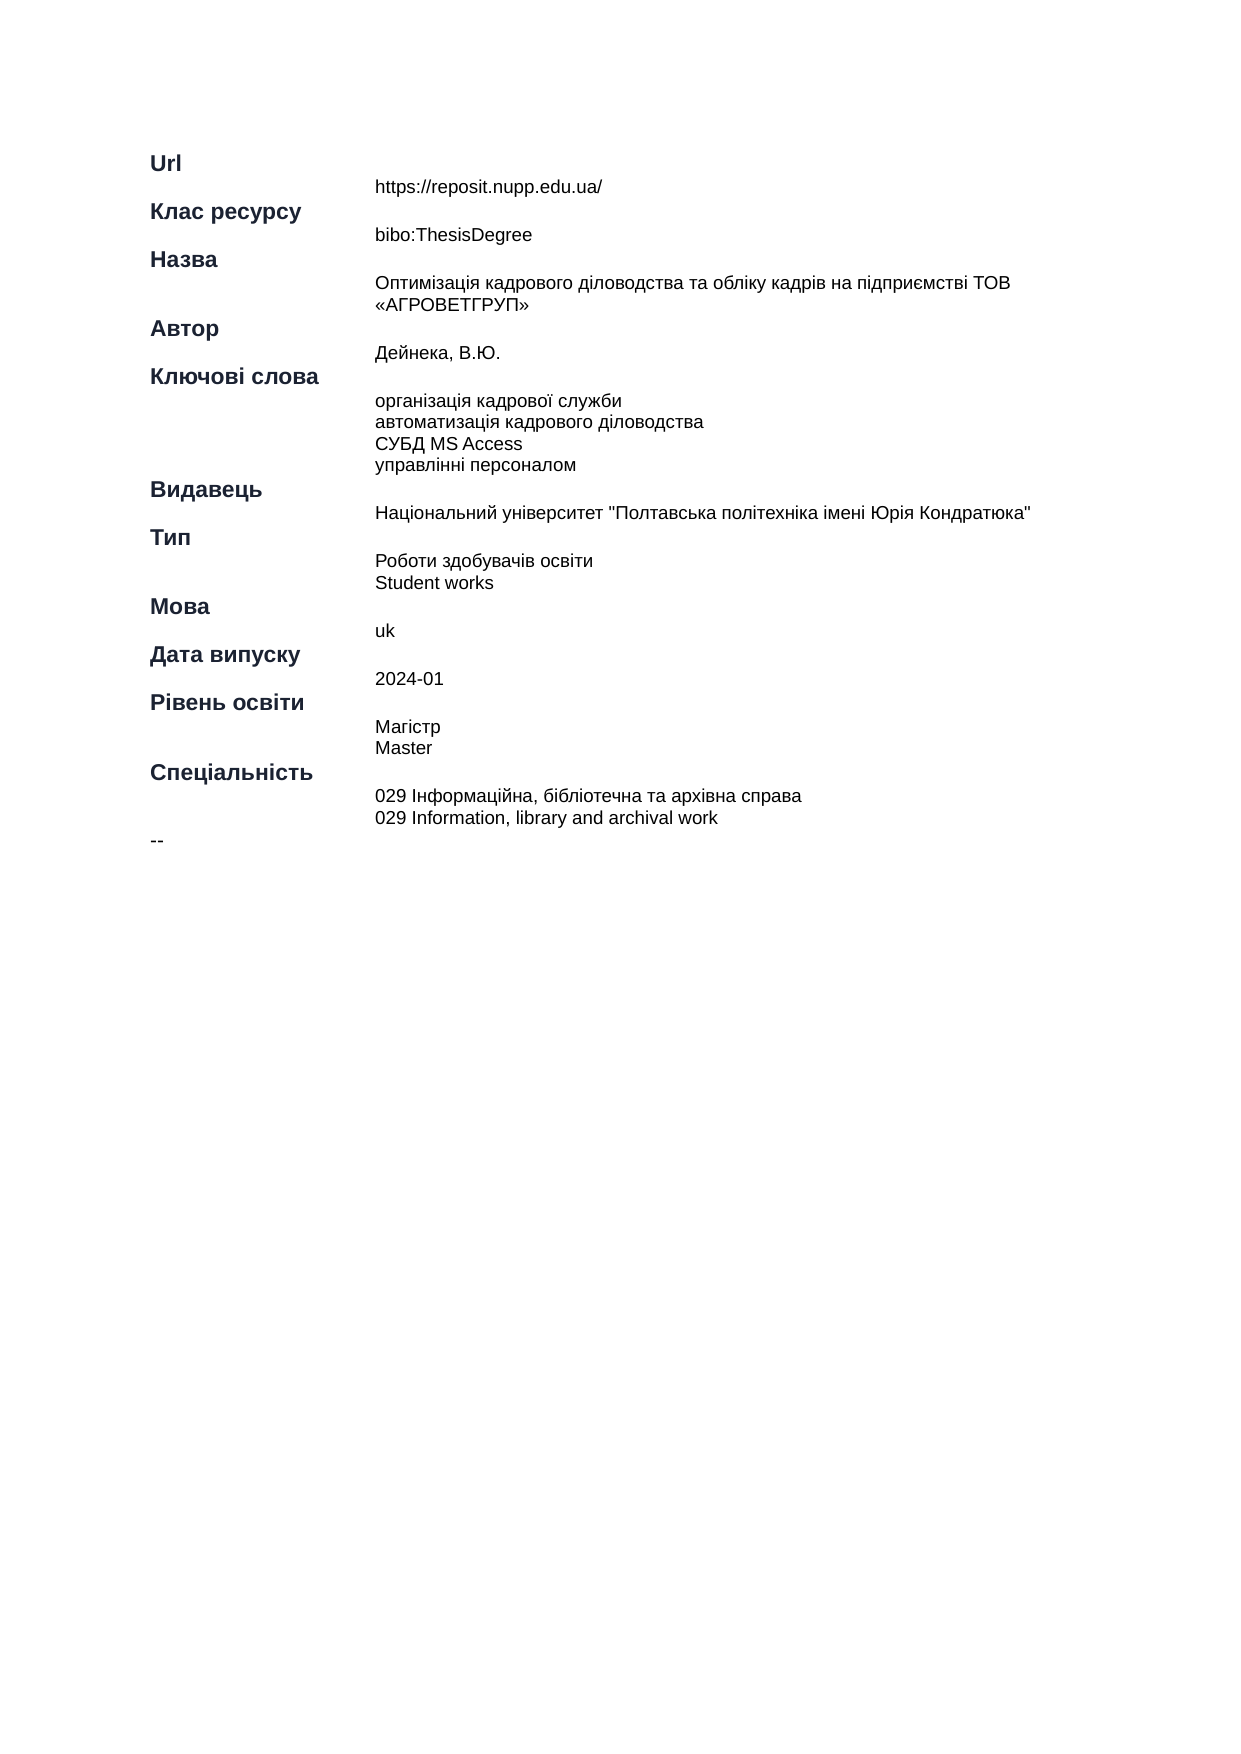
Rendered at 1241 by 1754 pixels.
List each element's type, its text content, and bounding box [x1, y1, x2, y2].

text організація кадрової служби [375, 389, 1090, 411]
text https://reposit.nupp.edu.ua/ [375, 176, 1090, 198]
text Рівень освіти [150, 689, 1090, 715]
text Ключові слова [150, 363, 1090, 389]
text 2024-01 [375, 667, 1090, 689]
text Дата випуску [150, 641, 1090, 667]
text 029 Інформаційна, бібліотечна та архівна справа [375, 785, 1090, 806]
text Національний університет "Полтавська політехніка імені Юрія Кондратюка" [375, 502, 1090, 524]
text Магістр [375, 715, 1090, 737]
text Роботи здобувачів освіти [375, 550, 1090, 572]
text Тип [150, 524, 1090, 550]
text Student works [375, 572, 1090, 593]
text Автор [150, 315, 1090, 342]
text Мова [150, 593, 1090, 619]
text Видавець [150, 476, 1090, 502]
text автоматизація кадрового діловодства [375, 411, 1090, 433]
text управлінні персоналом [375, 454, 1090, 476]
text СУБД MS Access [375, 433, 1090, 454]
text Дейнека, В.Ю. [375, 342, 1090, 363]
text -- [150, 828, 1090, 852]
text 029 Information, library and archival work [375, 806, 1090, 828]
text uk [375, 619, 1090, 641]
text Назва [150, 246, 1090, 272]
text Спеціальність [150, 758, 1090, 785]
text bibo:ThesisDegree [375, 224, 1090, 246]
text Клас ресурсу [150, 198, 1090, 224]
text Оптимізація кадрового діловодства та обліку кадрів на підприємстві ТОВ «АГРОВЕТГРУП» [375, 272, 1090, 315]
text Url [150, 150, 1090, 176]
text Master [375, 737, 1090, 758]
